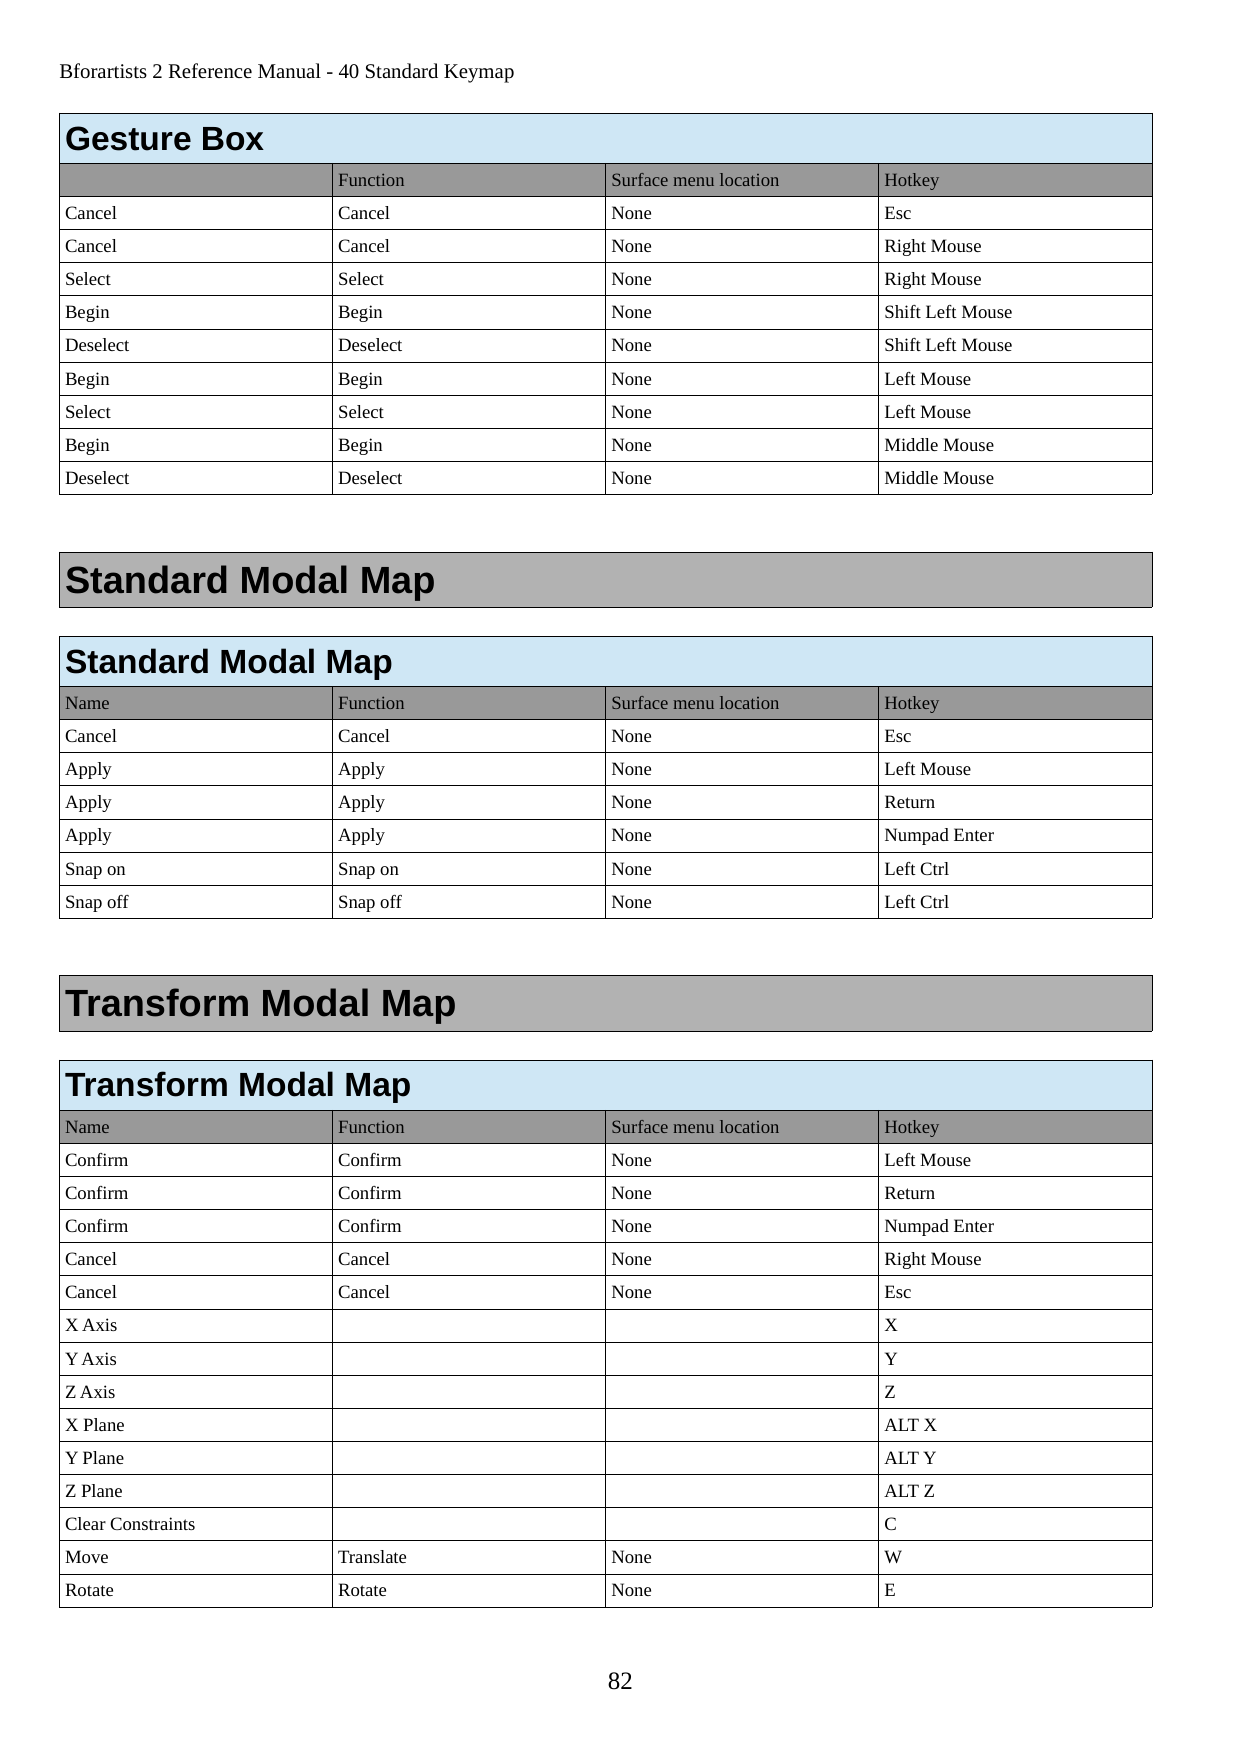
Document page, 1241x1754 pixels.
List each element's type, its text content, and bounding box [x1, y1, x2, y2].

table_cell Apply [60, 820, 332, 852]
table_cell X [879, 1310, 1152, 1342]
table_cell [333, 1376, 605, 1408]
table_cell Function [333, 687, 605, 719]
table_cell X Plane [60, 1409, 332, 1441]
table_cell Snap off [333, 886, 605, 918]
table_cell Select [60, 396, 332, 428]
table_cell None [606, 1177, 878, 1209]
table_header Transform Modal Map [60, 976, 1152, 1031]
table_cell None [606, 197, 878, 229]
table_header Standard Modal Map [60, 637, 1152, 686]
table_cell E [879, 1575, 1152, 1607]
table_cell None [606, 363, 878, 395]
table_cell [606, 1343, 878, 1375]
table_cell Cancel [60, 1276, 332, 1308]
table_cell None [606, 396, 878, 428]
table_cell [606, 1376, 878, 1408]
table_cell [606, 1310, 878, 1342]
table_cell Apply [60, 786, 332, 818]
table_header Transform Modal Map [60, 1061, 1152, 1110]
table_cell Hotkey [879, 1111, 1152, 1143]
table_header Standard Modal Map [60, 553, 1152, 607]
table_cell Return [879, 1177, 1152, 1209]
table_cell Select [60, 263, 332, 295]
table_cell None [606, 1210, 878, 1242]
table_cell Cancel [60, 197, 332, 229]
table_cell Y [879, 1343, 1152, 1375]
table_cell Cancel [333, 197, 605, 229]
table_cell Hotkey [879, 164, 1152, 196]
table_cell None [606, 720, 878, 752]
table_cell Snap on [60, 853, 332, 885]
table_cell None [606, 1575, 878, 1607]
table_cell Surface menu location [606, 164, 878, 196]
table_cell Name [60, 1111, 332, 1143]
table_cell Y Axis [60, 1343, 332, 1375]
table_cell [333, 1442, 605, 1474]
table_cell None [606, 820, 878, 852]
table_cell None [606, 1144, 878, 1176]
table_cell Deselect [333, 330, 605, 362]
table_cell Cancel [60, 720, 332, 752]
table_cell None [606, 753, 878, 785]
table_cell Begin [333, 363, 605, 395]
table_cell Confirm [333, 1177, 605, 1209]
table_cell Right Mouse [879, 1243, 1152, 1275]
table_cell Left Ctrl [879, 853, 1152, 885]
table_cell None [606, 330, 878, 362]
table_cell [333, 1409, 605, 1441]
table_cell [606, 1508, 878, 1540]
table_cell None [606, 429, 878, 461]
table_cell None [606, 886, 878, 918]
table_cell None [606, 1276, 878, 1308]
table_cell Snap on [333, 853, 605, 885]
table_cell ALT X [879, 1409, 1152, 1441]
table_cell Right Mouse [879, 230, 1152, 262]
table_cell Select [333, 263, 605, 295]
table_cell Hotkey [879, 687, 1152, 719]
table_cell Confirm [333, 1210, 605, 1242]
table_cell Confirm [333, 1144, 605, 1176]
table_cell ALT Z [879, 1475, 1152, 1507]
table_cell [333, 1343, 605, 1375]
table_cell Apply [333, 820, 605, 852]
table_cell None [606, 230, 878, 262]
table_cell Z Axis [60, 1376, 332, 1408]
table_cell Cancel [333, 1276, 605, 1308]
table_cell Begin [60, 296, 332, 328]
table_cell Cancel [333, 1243, 605, 1275]
table_cell C [879, 1508, 1152, 1540]
table_cell Function [333, 1111, 605, 1143]
table_cell Clear Constraints [60, 1508, 332, 1540]
table_cell [333, 1508, 605, 1540]
table_cell [606, 1409, 878, 1441]
table_cell Esc [879, 720, 1152, 752]
table_cell Apply [333, 753, 605, 785]
table_cell Left Mouse [879, 753, 1152, 785]
table_cell Esc [879, 1276, 1152, 1308]
table_cell Left Mouse [879, 363, 1152, 395]
table_cell Translate [333, 1541, 605, 1573]
table_cell [606, 1442, 878, 1474]
table_cell Surface menu location [606, 1111, 878, 1143]
table_cell None [606, 296, 878, 328]
table_cell None [606, 853, 878, 885]
table_cell Shift Left Mouse [879, 330, 1152, 362]
table_cell Z [879, 1376, 1152, 1408]
table_cell X Axis [60, 1310, 332, 1342]
table_cell ALT Y [879, 1442, 1152, 1474]
table_cell Begin [333, 296, 605, 328]
table_cell Rotate [333, 1575, 605, 1607]
table_cell Left Mouse [879, 396, 1152, 428]
table_cell Y Plane [60, 1442, 332, 1474]
table_cell Name [60, 687, 332, 719]
table_cell Esc [879, 197, 1152, 229]
table_cell None [606, 462, 878, 494]
table_cell Shift Left Mouse [879, 296, 1152, 328]
table_cell Return [879, 786, 1152, 818]
table_cell Select [333, 396, 605, 428]
table_cell None [606, 263, 878, 295]
table_cell Confirm [60, 1177, 332, 1209]
table_cell Cancel [60, 230, 332, 262]
table_cell Move [60, 1541, 332, 1573]
table_cell Right Mouse [879, 263, 1152, 295]
table_cell Middle Mouse [879, 429, 1152, 461]
table_cell W [879, 1541, 1152, 1573]
table_cell [333, 1310, 605, 1342]
table_cell Confirm [60, 1144, 332, 1176]
table_cell Cancel [333, 230, 605, 262]
table_cell Middle Mouse [879, 462, 1152, 494]
table_cell None [606, 1541, 878, 1573]
table_cell Deselect [60, 462, 332, 494]
table_cell Function [333, 164, 605, 196]
table_cell [606, 1475, 878, 1507]
table_cell None [606, 786, 878, 818]
table_cell Cancel [333, 720, 605, 752]
table_cell Begin [60, 363, 332, 395]
table_cell Deselect [333, 462, 605, 494]
table_cell Begin [333, 429, 605, 461]
table_cell Deselect [60, 330, 332, 362]
table_cell Numpad Enter [879, 820, 1152, 852]
table_cell Rotate [60, 1575, 332, 1607]
table_cell [60, 164, 332, 196]
table_cell Numpad Enter [879, 1210, 1152, 1242]
table_cell Apply [333, 786, 605, 818]
table_cell Z Plane [60, 1475, 332, 1507]
table_header Gesture Box [60, 114, 1152, 163]
table_cell Cancel [60, 1243, 332, 1275]
table_cell Apply [60, 753, 332, 785]
table_cell Confirm [60, 1210, 332, 1242]
table_cell Left Mouse [879, 1144, 1152, 1176]
table_cell Begin [60, 429, 332, 461]
table_cell None [606, 1243, 878, 1275]
table_cell Surface menu location [606, 687, 878, 719]
table_cell [333, 1475, 605, 1507]
table_cell Left Ctrl [879, 886, 1152, 918]
table_cell Snap off [60, 886, 332, 918]
